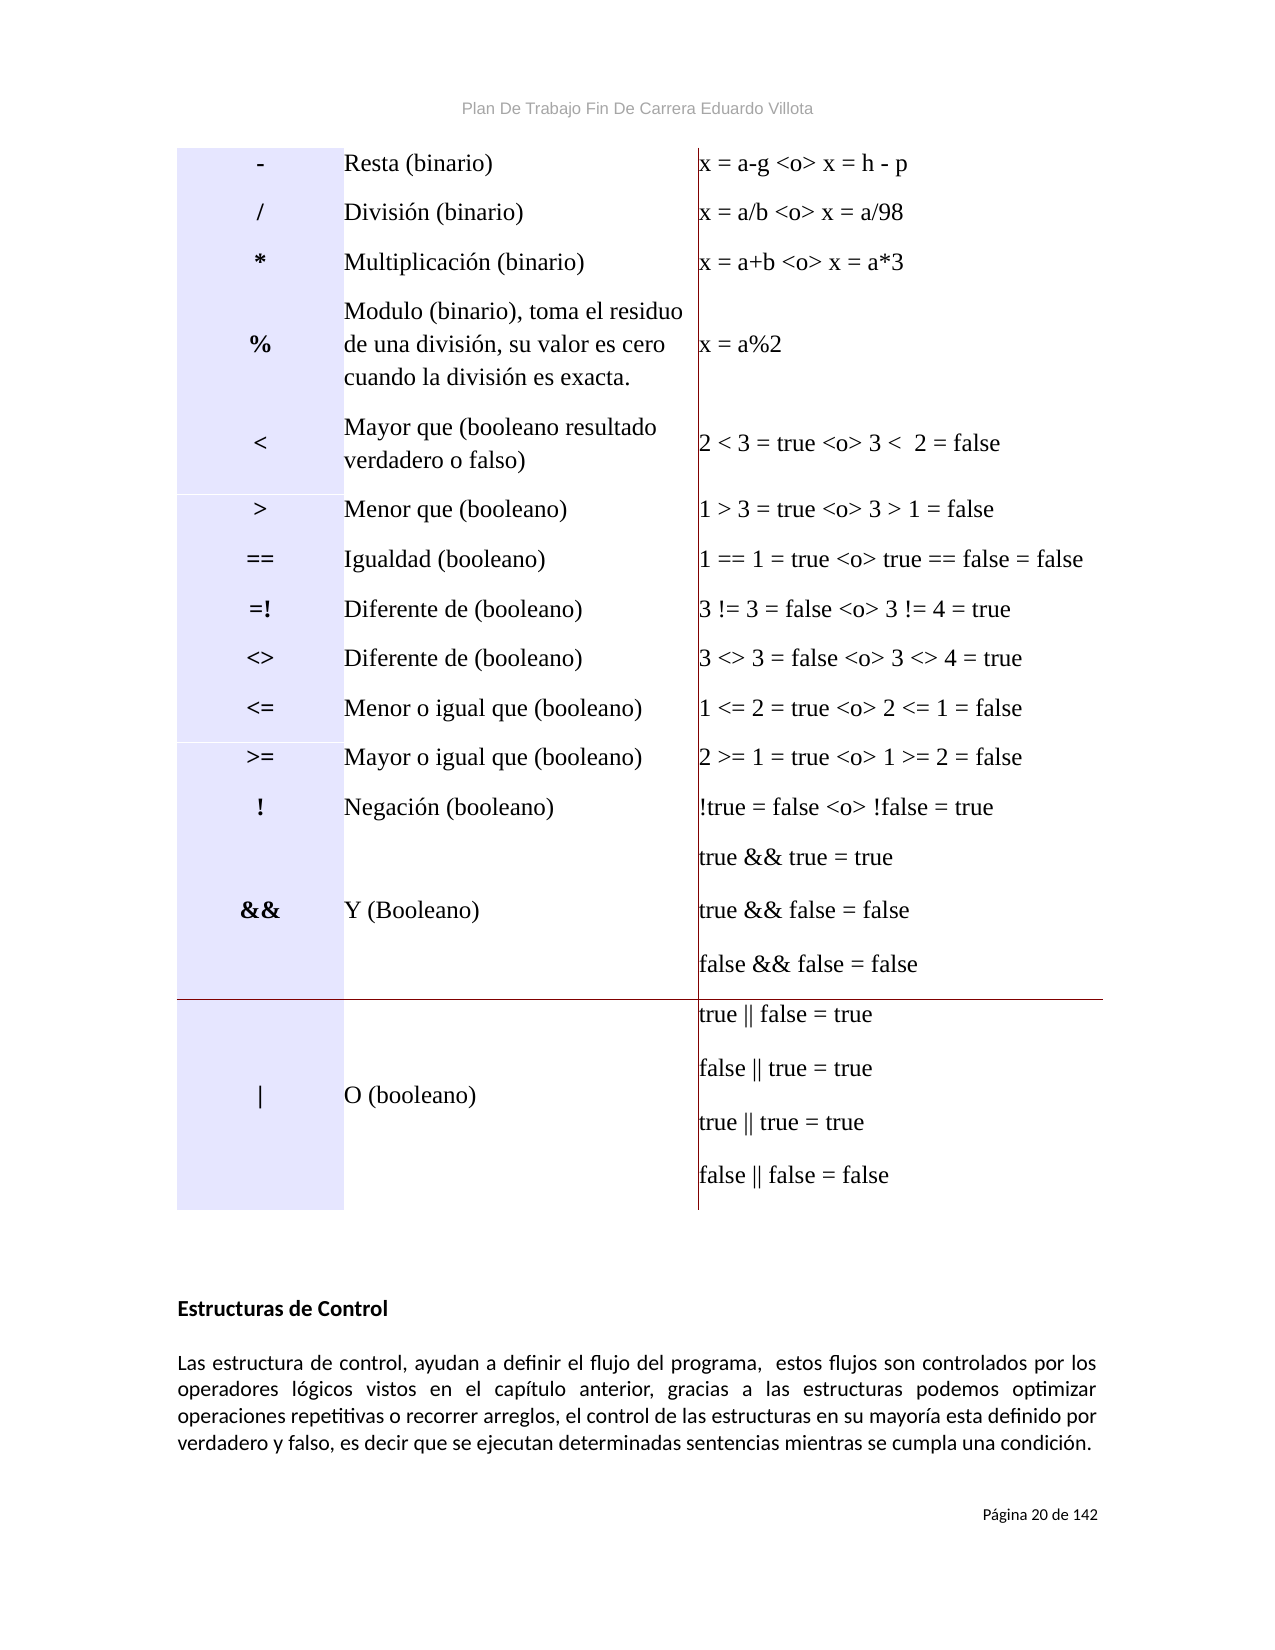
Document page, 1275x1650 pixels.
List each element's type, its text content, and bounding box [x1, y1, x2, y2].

table_cell >= [177, 743, 344, 792]
table_cell % [177, 296, 344, 412]
table_cell true || false = true false || true = true true || true = true false || false = false [699, 1000, 1103, 1210]
table_cell 2 >= 1 = true <o> 1 >= 2 = false [699, 743, 1103, 792]
table_cell División (binario) [344, 197, 698, 247]
table_cell <> [177, 643, 344, 693]
table_cell - [177, 148, 344, 197]
table_cell / [177, 197, 344, 247]
table_cell !true = false <o> !false = true [699, 792, 1103, 842]
table_cell && [177, 842, 344, 999]
table_cell Modulo (binario), toma el residuo de una división, su valor es cero cuando la división es exacta. [344, 296, 698, 412]
table_cell x = a%2 [699, 296, 1103, 412]
table_cell 3 <> 3 = false <o> 3 <> 4 = true [699, 643, 1103, 693]
table_cell ! [177, 792, 344, 842]
table_cell 2 < 3 = true <o> 3 < 2 = false [699, 412, 1103, 494]
table_cell Mayor o igual que (booleano) [344, 743, 698, 792]
table_cell < [177, 412, 344, 494]
table_cell x = a/b <o> x = a/98 [699, 197, 1103, 247]
table_cell x = a+b <o> x = a*3 [699, 247, 1103, 296]
table_cell Y (Booleano) [344, 842, 698, 999]
table_cell Multiplicación (binario) [344, 247, 698, 296]
table_cell 1 == 1 = true <o> true == false = false [699, 544, 1103, 594]
text Estructuras de Control [177, 1294, 1098, 1322]
table_cell * [177, 247, 344, 296]
table_cell == [177, 544, 344, 594]
table_cell 1 > 3 = true <o> 3 > 1 = false [699, 495, 1103, 544]
table_cell Mayor que (booleano resultado verdadero o falso) [344, 412, 698, 494]
table_cell x = a-g <o> x = h - p [699, 148, 1103, 197]
table_cell 1 <= 2 = true <o> 2 <= 1 = false [699, 693, 1103, 742]
table_cell Diferente de (booleano) [344, 594, 698, 643]
table_cell <= [177, 693, 344, 742]
table_cell Menor que (booleano) [344, 495, 698, 544]
table_cell Negación (booleano) [344, 792, 698, 842]
table_cell Diferente de (booleano) [344, 643, 698, 693]
table_cell | [177, 1000, 344, 1210]
table_cell Resta (binario) [344, 148, 698, 197]
table_cell =! [177, 594, 344, 643]
table_cell Igualdad (booleano) [344, 544, 698, 594]
table_cell true && true = true true && false = false false && false = false [699, 842, 1103, 999]
table_cell Menor o igual que (booleano) [344, 693, 698, 742]
text Las estructura de control, ayudan a definir el flujo del programa, estos flujos son controlados por los operadores lógicos vistos en el capítulo anterior, gracias a las estructuras podemos optimizar operaciones repetitivas o recorrer arreglos, el control de las estructuras en su mayoría esta definido por verdadero y falso, es decir que se ejecutan determinadas sentencias mientras se cumpla una condición. [177, 1349, 1098, 1456]
table_cell > [177, 495, 344, 544]
table_cell O (booleano) [344, 1000, 698, 1210]
table_cell 3 != 3 = false <o> 3 != 4 = true [699, 594, 1103, 643]
